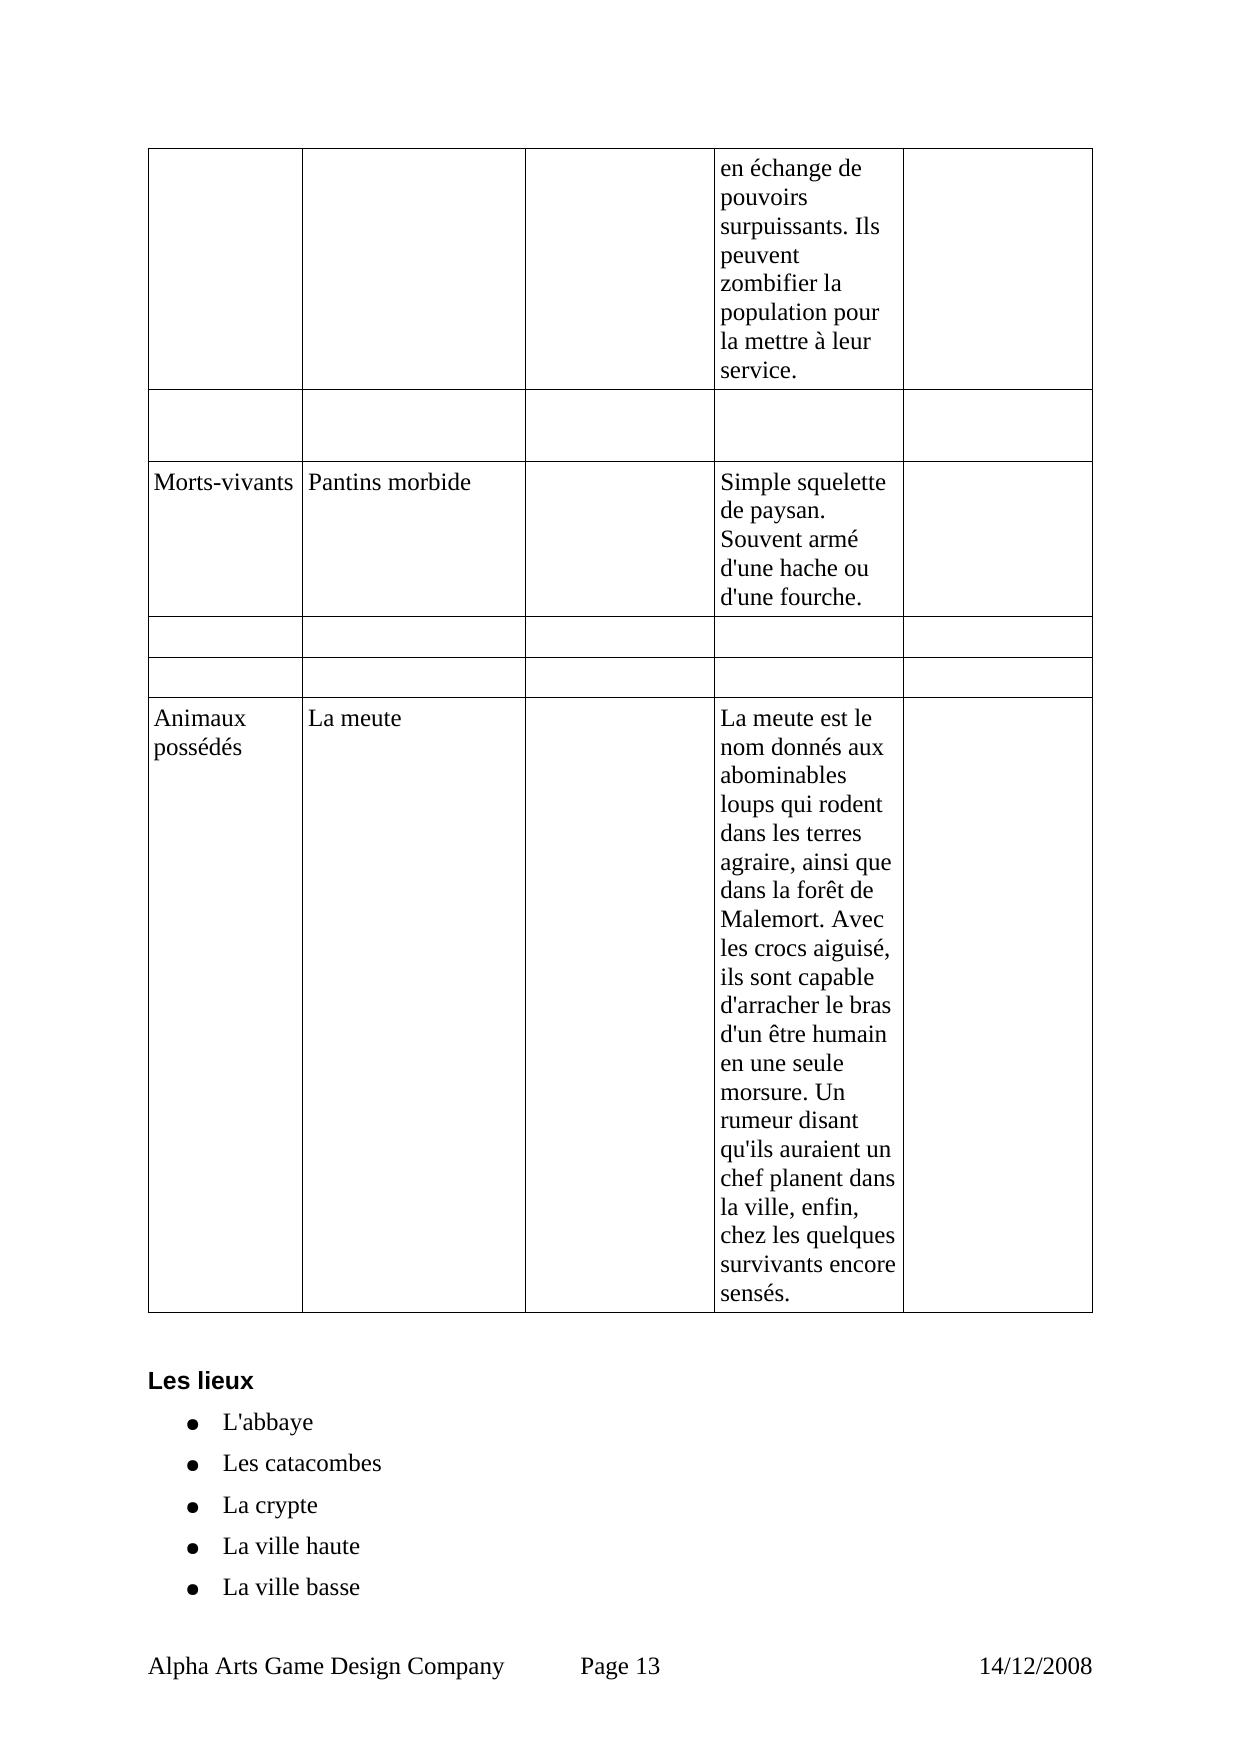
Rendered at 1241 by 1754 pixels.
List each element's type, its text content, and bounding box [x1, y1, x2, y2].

table_cell [904, 658, 1092, 697]
table_cell [149, 149, 302, 389]
list La ville basse [185, 1572, 1092, 1601]
table_cell [526, 698, 714, 1312]
table_cell La meute est le nom donnés aux abominables loups qui rodent dans les terres agraire, ainsi que dans la forêt de Malemort. Avec les crocs aiguisé, ils sont capable d'arracher le bras d'un être humain en une seule morsure. Un rumeur disant qu'ils auraient un chef planent dans la ville, enfin, chez les quelques survivants encore sensés. [715, 698, 903, 1312]
table_cell Morts-vivants [149, 462, 302, 616]
table_cell Simple squelette de paysan. Souvent armé d'une hache ou d'une fourche. [715, 462, 903, 616]
table_cell [904, 698, 1092, 1312]
table_cell [904, 149, 1092, 389]
table_cell [526, 658, 714, 697]
table_cell [149, 658, 302, 697]
list L'abbaye [185, 1407, 1092, 1436]
table_cell [715, 617, 903, 657]
table_cell [149, 390, 302, 461]
table_cell [715, 390, 903, 461]
table_cell [904, 390, 1092, 461]
table_cell [149, 617, 302, 657]
table_cell [526, 149, 714, 389]
table_cell [303, 390, 525, 461]
table_cell [303, 658, 525, 697]
table_cell [303, 149, 525, 389]
list Les catacombes [185, 1448, 1092, 1477]
table_cell Animaux possédés [149, 698, 302, 1312]
subtitle Les lieux [148, 1366, 1092, 1395]
table_cell La meute [303, 698, 525, 1312]
table_cell en échange de pouvoirs surpuissants. Ils peuvent zombifier la population pour la mettre à leur service. [715, 149, 903, 389]
table_cell [526, 617, 714, 657]
table_cell [526, 390, 714, 461]
table_cell [904, 617, 1092, 657]
list La ville haute [185, 1531, 1092, 1560]
table_cell [904, 462, 1092, 616]
table_cell [303, 617, 525, 657]
table_cell Pantins morbide [303, 462, 525, 616]
list La crypte [185, 1490, 1092, 1518]
table_cell [526, 462, 714, 616]
table_cell [715, 658, 903, 697]
